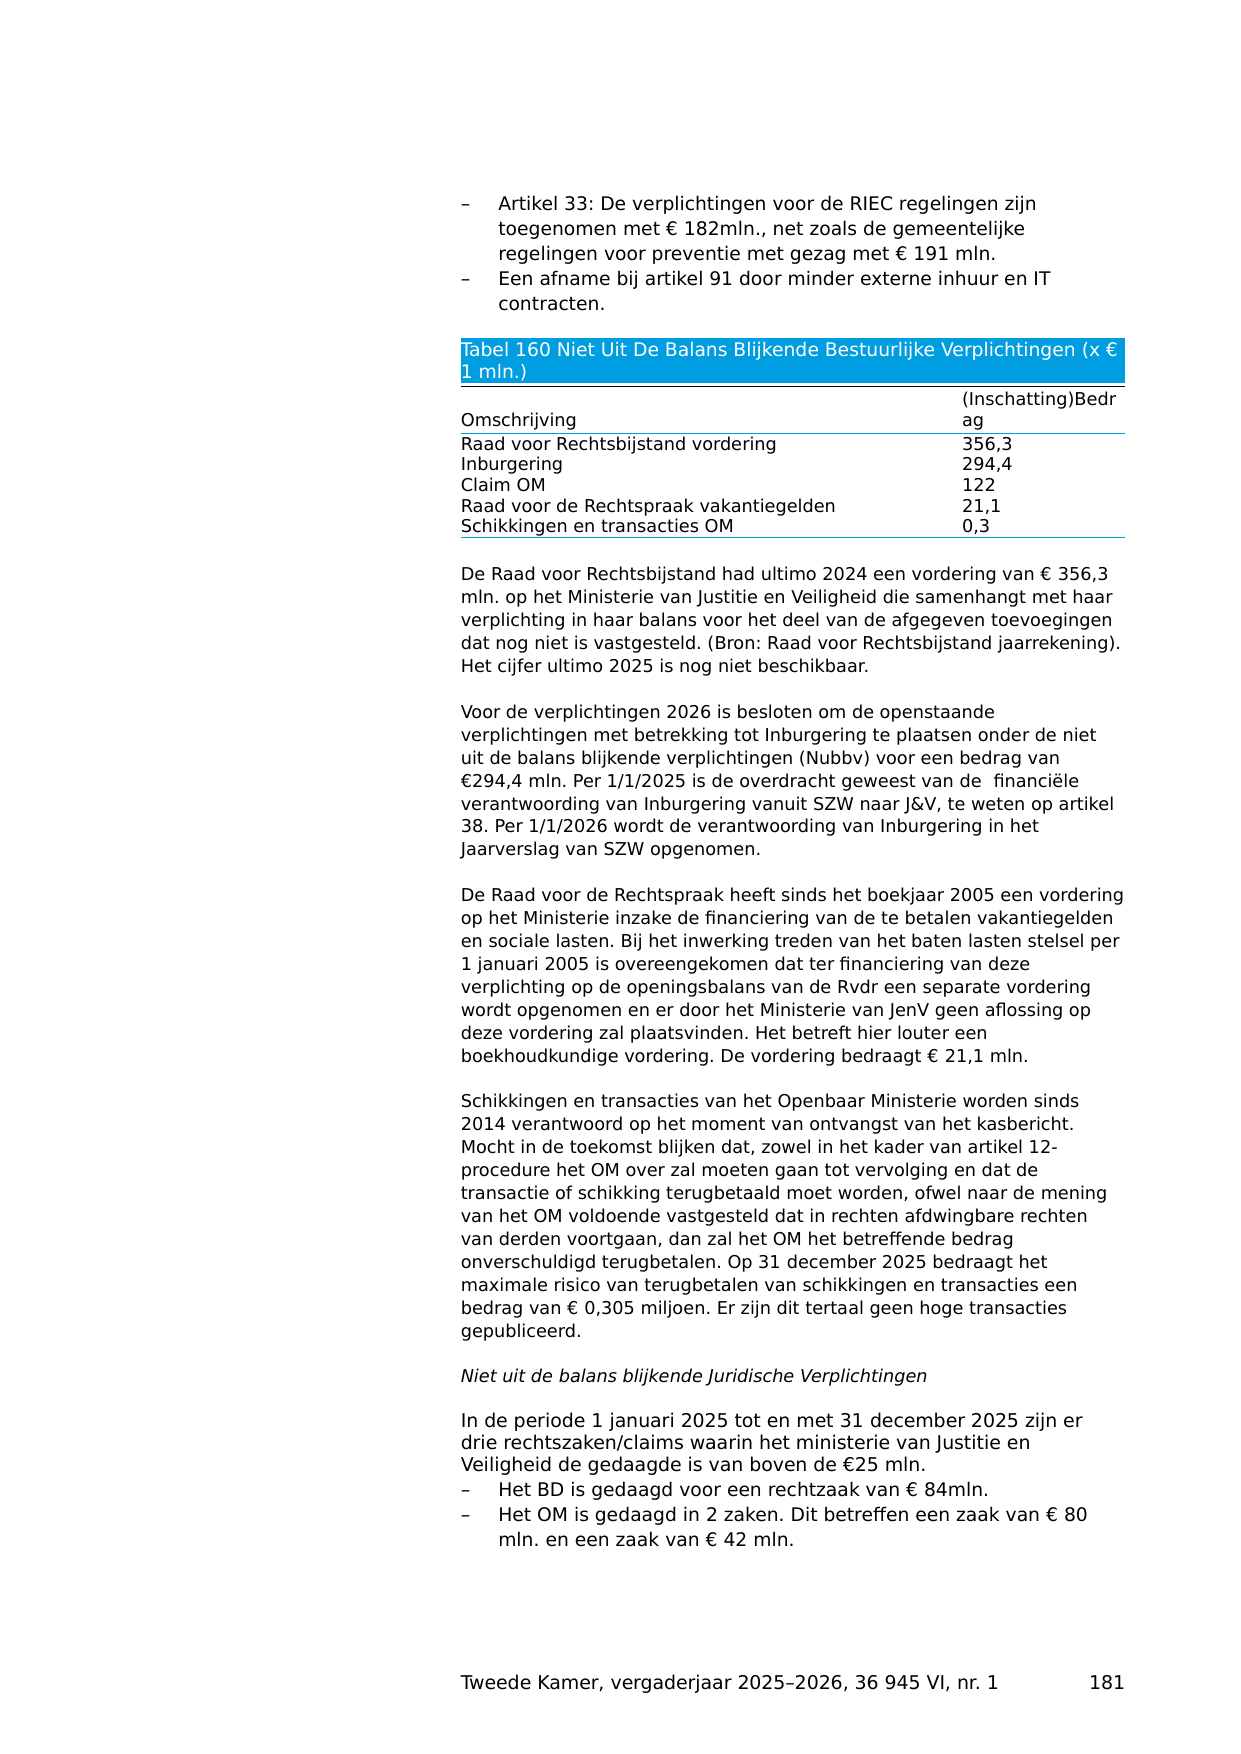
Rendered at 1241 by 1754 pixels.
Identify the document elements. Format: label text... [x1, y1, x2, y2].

table_cell Raad voor de Rechtspraak vakantiegelden [461, 496, 959, 516]
table_cell 356,3 [959, 434, 1125, 454]
list Het OM is gedaagd in 2 zaken. Dit betreffen een zaak van € 80 mln. en een zaak van € 42 mln. [461, 1501, 1125, 1551]
table_cell Omschrijving [461, 387, 959, 433]
text Niet uit de balans blijkende Juridische Verplichtingen [461, 1364, 1125, 1387]
list Het BD is gedaagd voor een rechtzaak van € 84mln. [461, 1476, 1125, 1501]
table_cell Raad voor Rechtsbĳstand vordering [461, 434, 959, 454]
text Schikkingen en transacties van het Openbaar Ministerie worden sinds 2014 verantwoord op het moment van ontvangst van het kasbericht. Mocht in de toekomst blijken dat, zowel in het kader van artikel 12-procedure het OM over zal moeten gaan tot vervolging en dat de transactie of schikking terugbetaald moet worden, ofwel naar de mening van het OM voldoende vastgesteld dat in rechten afdwingbare rechten van derden voortgaan, dan zal het OM het betreffende bedrag onverschuldigd terugbetalen. Op 31 december 2025 bedraagt het maximale risico van terugbetalen van schikkingen en transacties een bedrag van € 0,305 miljoen. Er zijn dit tertaal geen hoge transacties gepubliceerd. [461, 1089, 1125, 1342]
table_cell Schikkingen en transacties OM [461, 516, 959, 537]
table_cell 294,4 [959, 454, 1125, 475]
list Artikel 33: De verplichtingen voor de RIEC regelingen zijn toegenomen met € 182mln., net zoals de gemeentelijke regelingen voor preventie met gezag met € 191 mln. [461, 191, 1125, 266]
text In de periode 1 januari 2025 tot en met 31 december 2025 zijn er drie rechtszaken/claims waarin het ministerie van Justitie en Veiligheid de gedaagde is van boven de €25 mln. [461, 1410, 1125, 1476]
table_cell Inburgering [461, 454, 959, 475]
text Voor de verplichtingen 2026 is besloten om de openstaande verplichtingen met betrekking tot Inburgering te plaatsen onder de niet uit de balans blijkende verplichtingen (Nubbv) voor een bedrag van €294,4 mln. Per 1/1/2025 is de overdracht geweest van de financiële verantwoording van Inburgering vanuit SZW naar J&V, te weten op artikel 38. Per 1/1/2026 wordt de verantwoording van Inburgering in het Jaarverslag van SZW opgenomen. [461, 700, 1125, 860]
text De Raad voor de Rechtspraak heeft sinds het boekjaar 2005 een vordering op het Ministerie inzake de financiering van de te betalen vakantiegelden en sociale lasten. Bĳ het inwerking treden van het baten lasten stelsel per 1 januari 2005 is overeengekomen dat ter financiering van deze verplichting op de openingsbalans van de Rvdr een separate vordering wordt opgenomen en er door het Ministerie van JenV geen aflossing op deze vordering zal plaatsvinden. Het betreft hier louter een boekhoudkundige vordering. De vordering bedraagt € 21,1 mln. [461, 883, 1125, 1067]
table_cell 21,1 [959, 496, 1125, 516]
table_cell (Inschatting)Bedrag [959, 387, 1125, 433]
table_cell 0,3 [959, 516, 1125, 537]
table_cell Claim OM [461, 475, 959, 496]
text De Raad voor Rechtsbĳstand had ultimo 2024 een vordering van € 356,3 mln. op het Ministerie van Justitie en Veiligheid die samenhangt met haar verplichting in haar balans voor het deel van de afgegeven toevoegingen dat nog niet is vastgesteld. (Bron: Raad voor Rechtsbĳstand jaarrekening). Het cĳfer ultimo 2025 is nog niet beschikbaar. [461, 562, 1125, 677]
list Een afname bij artikel 91 door minder externe inhuur en IT contracten. [461, 266, 1125, 316]
table_cell 122 [959, 475, 1125, 496]
